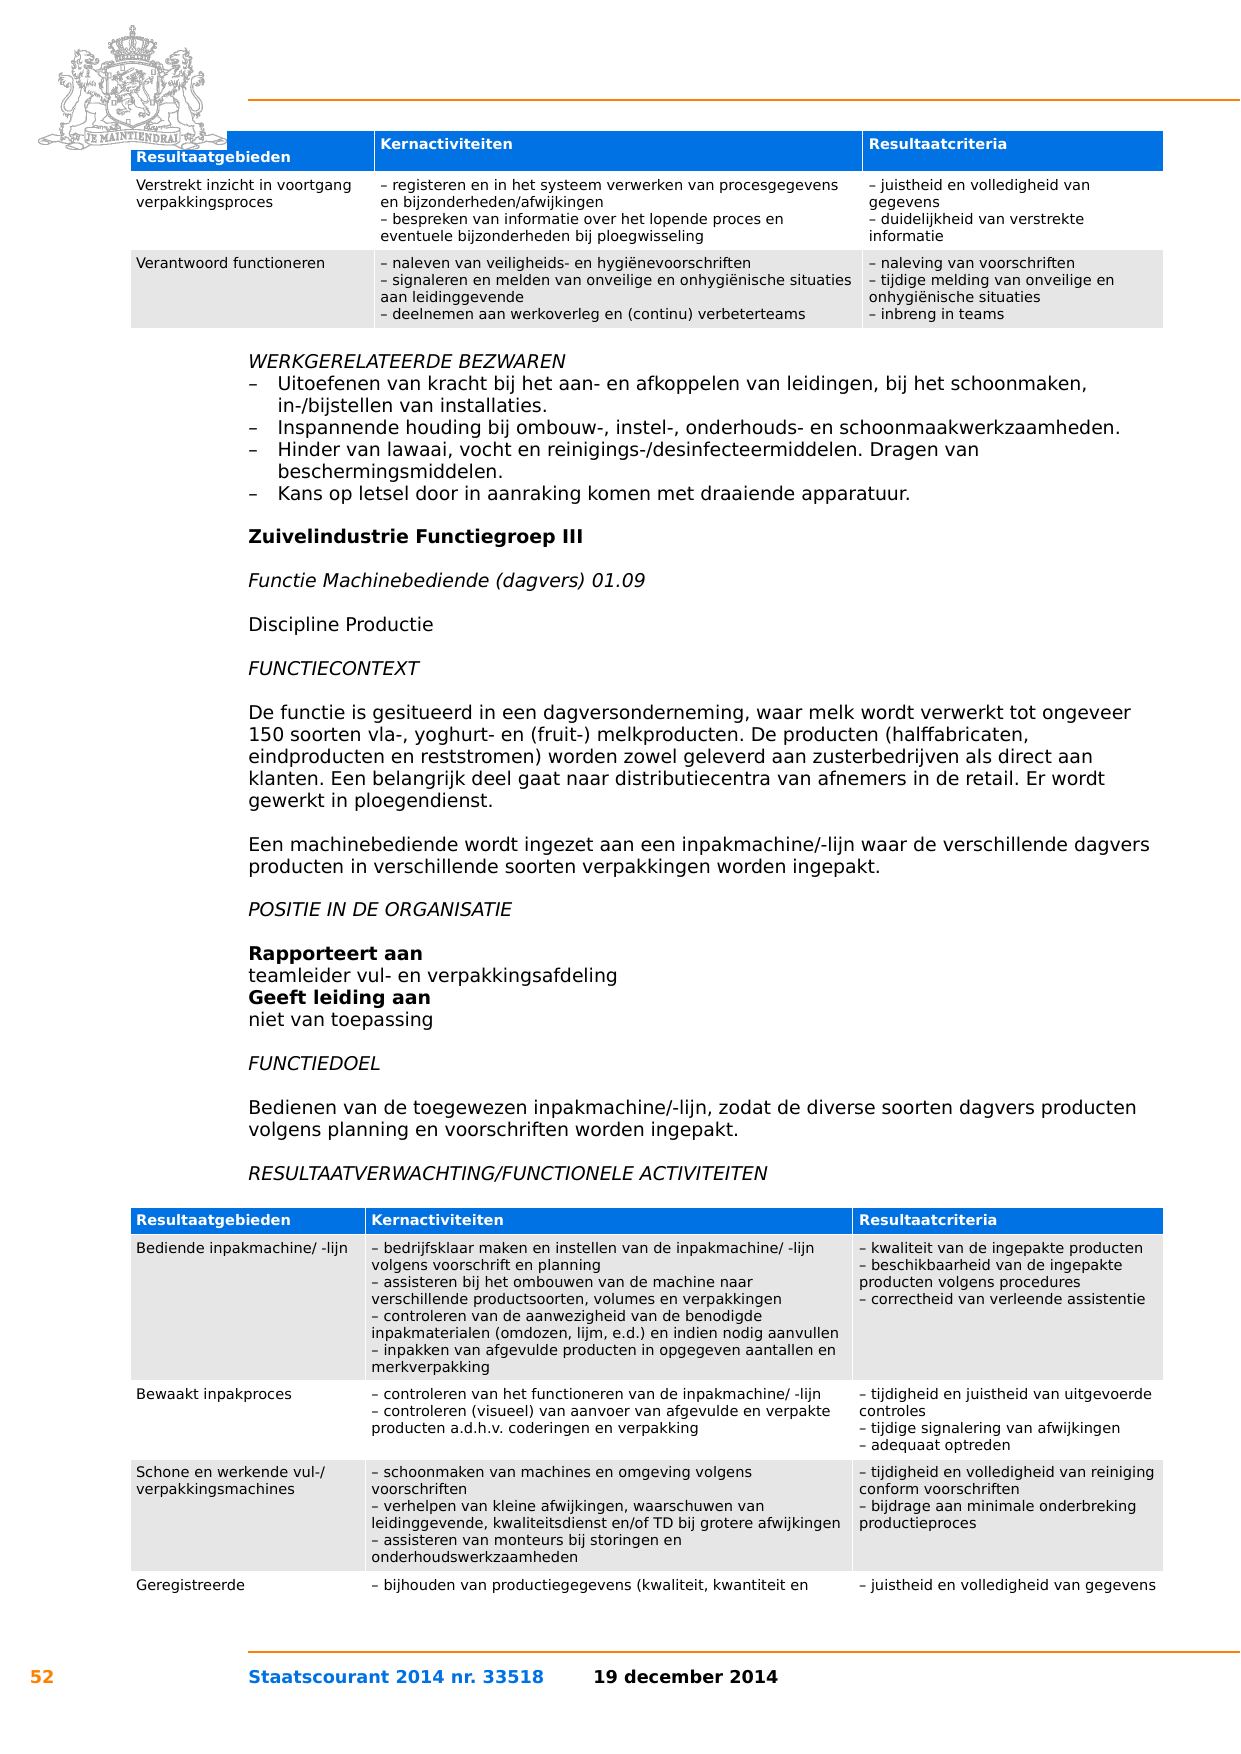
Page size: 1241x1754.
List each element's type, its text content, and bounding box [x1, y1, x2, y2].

table_cell Bewaakt inpakproces [131, 1381, 365, 1458]
table_header Resultaatgebieden [131, 1208, 365, 1234]
table_cell Geregistreerde [131, 1572, 365, 1598]
subtitle RESULTAATVERWACHTING/FUNCTIONELE ACTIVITEITEN [248, 1163, 1163, 1185]
subtitle POSITIE IN DE ORGANISATIE [248, 899, 1163, 921]
subtitle Zuivelindustrie Functiegroep III [248, 526, 1163, 548]
subtitle WERKGERELATEERDE BEZWAREN [248, 351, 1163, 373]
text – Hinder van lawaai, vocht en reinigings-/desinfecteermiddelen. Dragen van beschermingsmiddelen. [248, 438, 1163, 482]
table_header Resultaatcriteria [863, 131, 1163, 171]
text – Uitoefenen van kracht bij het aan- en afkoppelen van leidingen, bij het schoonmaken, in-/bijstellen van installaties. [248, 373, 1163, 417]
text Geeft leiding aan [248, 987, 1163, 1009]
text – Inspannende houding bij ombouw-, instel-, onderhouds- en schoonmaakwerkzaamheden. [248, 417, 1163, 438]
picture [38, 25, 227, 150]
table_cell Verantwoord functioneren [131, 250, 374, 328]
table_header Kernactiviteiten [375, 131, 862, 171]
text Bedienen van de toegewezen inpakmachine/-lijn, zodat de diverse soorten dagvers producten volgens planning en voorschriften worden ingepakt. [248, 1097, 1163, 1141]
table_cell – controleren van het functioneren van de inpakmachine/ -lijn – controleren (visueel) van aanvoer van afgevulde en verpakte producten a.d.h.v. coderingen en verpakking [366, 1381, 852, 1458]
text niet van toepassing [248, 1009, 1163, 1031]
table_cell – schoonmaken van machines en omgeving volgens voorschriften – verhelpen van kleine afwijkingen, waarschuwen van leidinggevende, kwaliteitsdienst en/of TD bij grotere afwijkingen – assisteren van monteurs bij storingen en onderhoudswerkzaamheden [366, 1460, 852, 1571]
subtitle Discipline Productie [248, 614, 1163, 636]
table_cell – naleving van voorschriften – tijdige melding van onveilige en onhygiënische situaties – inbreng in teams [863, 250, 1163, 328]
table_cell Schone en werkende vul-/ verpakkingsmachines [131, 1460, 365, 1571]
table_cell – tijdigheid en volledigheid van reiniging conform voorschriften – bijdrage aan minimale onderbreking productieproces [853, 1460, 1163, 1571]
subtitle FUNCTIEDOEL [248, 1053, 1163, 1075]
subtitle Functie Machinebediende (dagvers) 01.09 [248, 570, 1163, 592]
table_cell – bedrijfsklaar maken en instellen van de inpakmachine/ -lijn volgens voorschrift en planning – assisteren bij het ombouwen van de machine naar verschillende productsoorten, volumes en verpakkingen – controleren van de aanwezigheid van de benodigde inpakmaterialen (omdozen, lijm, e.d.) en indien nodig aanvullen – inpakken van afgevulde producten in opgegeven aantallen en merkverpakking [366, 1235, 852, 1380]
text Rapporteert aan [248, 943, 1163, 965]
text Een machinebediende wordt ingezet aan een inpakmachine/-lijn waar de verschillende dagvers producten in verschillende soorten verpakkingen worden ingepakt. [248, 833, 1163, 877]
table_cell – bijhouden van productiegegevens (kwaliteit, kwantiteit en [366, 1572, 852, 1598]
text – Kans op letsel door in aanraking komen met draaiende apparatuur. [248, 482, 1163, 504]
table_cell Verstrekt inzicht in voortgang verpakkingsproces [131, 172, 374, 249]
table_cell – kwaliteit van de ingepakte producten – beschikbaarheid van de ingepakte producten volgens procedures – correctheid van verleende assistentie [853, 1235, 1163, 1380]
text teamleider vul- en verpakkingsafdeling [248, 965, 1163, 987]
table_cell – naleven van veiligheids- en hygiënevoorschriften – signaleren en melden van onveilige en onhygiënische situaties aan leidinggevende – deelnemen aan werkoverleg en (continu) verbeterteams [375, 250, 862, 328]
table_header Kernactiviteiten [366, 1208, 852, 1234]
table_cell – juistheid en volledigheid van gegevens [853, 1572, 1163, 1598]
text De functie is gesitueerd in een dagversonderneming, waar melk wordt verwerkt tot ongeveer 150 soorten vla-, yoghurt- en (fruit-) melkproducten. De producten (halffabricaten, eindproducten en reststromen) worden zowel geleverd aan zusterbedrijven als direct aan klanten. Een belangrijk deel gaat naar distributiecentra van afnemers in de retail. Er wordt gewerkt in ploegendienst. [248, 702, 1163, 812]
table_header Resultaatgebieden [131, 131, 374, 171]
subtitle FUNCTIECONTEXT [248, 658, 1163, 680]
table_header Resultaatcriteria [853, 1208, 1163, 1234]
table_cell Bediende inpakmachine/ -lijn [131, 1235, 365, 1380]
table_cell – juistheid en volledigheid van gegevens – duidelijkheid van verstrekte informatie [863, 172, 1163, 249]
table_cell – registeren en in het systeem verwerken van procesgegevens en bijzonderheden/afwijkingen – bespreken van informatie over het lopende proces en eventuele bijzonderheden bij ploegwisseling [375, 172, 862, 249]
table_cell – tijdigheid en juistheid van uitgevoerde controles – tijdige signalering van afwijkingen – adequaat optreden [853, 1381, 1163, 1458]
